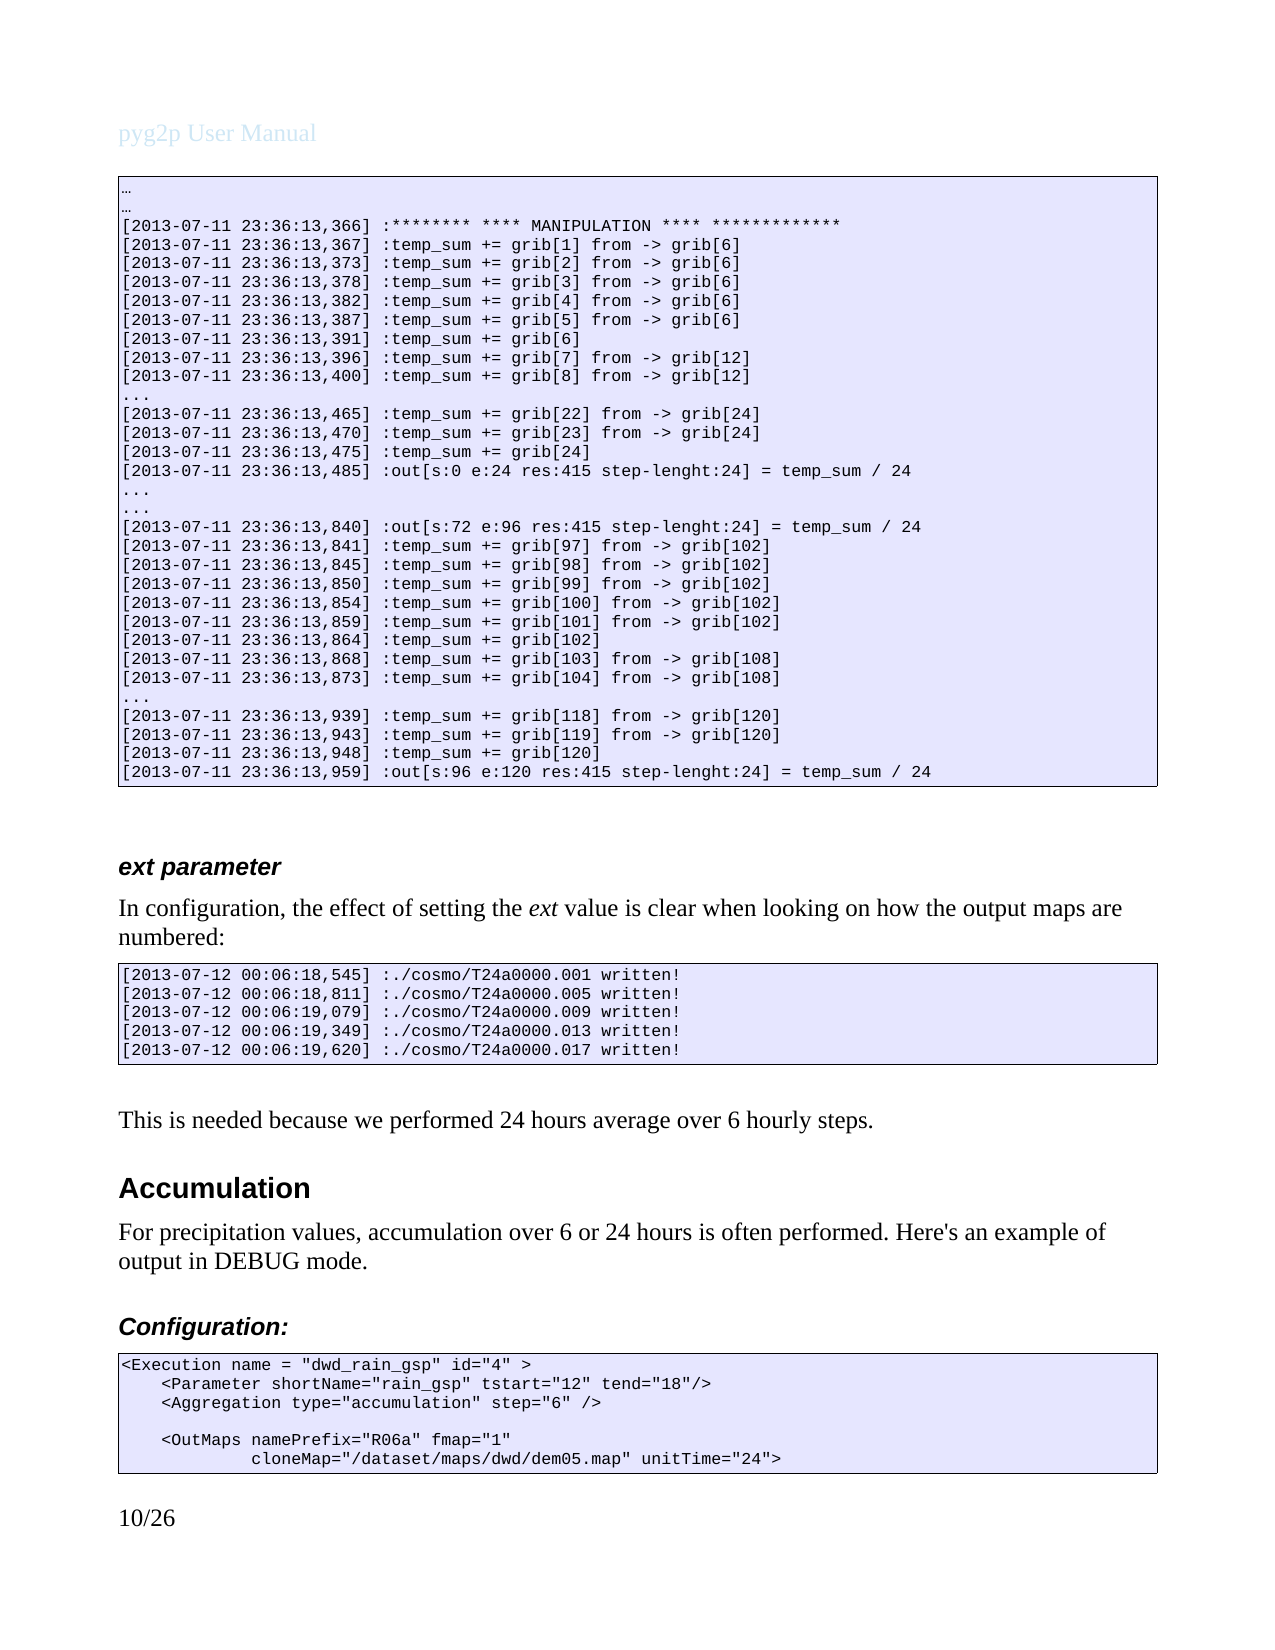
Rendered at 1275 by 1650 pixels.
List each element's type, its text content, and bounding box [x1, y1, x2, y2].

text [2013-07-11 23:36:13,841] :temp_sum += grib[97] from -> grib[102] [119, 534, 1157, 553]
text [2013-07-11 23:36:13,948] :temp_sum += grib[120] [119, 742, 1157, 761]
text [2013-07-11 23:36:13,873] :temp_sum += grib[104] from -> grib[108] [119, 667, 1157, 685]
text [2013-07-11 23:36:13,850] :temp_sum += grib[99] from -> grib[102] [119, 572, 1157, 591]
text … … [2013-07-11 23:36:13,366] :******** **** MANIPULATION **** ************* [119, 177, 1157, 233]
subtitle Configuration: [118, 1312, 1157, 1341]
text ... [119, 384, 1157, 403]
text <Parameter shortName="rain_gsp" tstart="12" tend="18"/> [119, 1372, 1157, 1391]
text [2013-07-11 23:36:13,859] :temp_sum += grib[101] from -> grib[102] [119, 610, 1157, 629]
text [2013-07-11 23:36:13,864] :temp_sum += grib[102] [119, 629, 1157, 648]
text [2013-07-11 23:36:13,396] :temp_sum += grib[7] from -> grib[12] [119, 346, 1157, 365]
text [2013-07-11 23:36:13,391] :temp_sum += grib[6] [119, 327, 1157, 346]
text [2013-07-12 00:06:18,545] :./cosmo/T24a0000.001 written! [119, 964, 1157, 982]
text This is needed because we performed 24 hours average over 6 hourly steps. [118, 1105, 1157, 1134]
text [2013-07-12 00:06:19,620] :./cosmo/T24a0000.017 written! [119, 1039, 1157, 1064]
text [2013-07-11 23:36:13,387] :temp_sum += grib[5] from -> grib[6] [119, 308, 1157, 327]
text [2013-07-11 23:36:13,868] :temp_sum += grib[103] from -> grib[108] [119, 648, 1157, 667]
text <Execution name = "dwd_rain_gsp" id="4" > [119, 1354, 1157, 1372]
text [2013-07-11 23:36:13,854] :temp_sum += grib[100] from -> grib[102] [119, 591, 1157, 610]
text ... [119, 685, 1157, 704]
text <OutMaps namePrefix="R06a" fmap="1" [119, 1429, 1157, 1448]
text [2013-07-11 23:36:13,470] :temp_sum += grib[23] from -> grib[24] [119, 421, 1157, 440]
text [2013-07-12 00:06:19,079] :./cosmo/T24a0000.009 written! [119, 1001, 1157, 1020]
text [2013-07-11 23:36:13,465] :temp_sum += grib[22] from -> grib[24] [119, 403, 1157, 421]
text In configuration, the effect of setting the ext value is clear when looking on how the output maps are numbered: [118, 893, 1157, 951]
text <Aggregation type="accumulation" step="6" /> [119, 1391, 1157, 1410]
text [2013-07-11 23:36:13,485] :out[s:0 e:24 res:415 step-lenght:24] = temp_sum / 24 [119, 459, 1157, 478]
text [2013-07-11 23:36:13,400] :temp_sum += grib[8] from -> grib[12] [119, 365, 1157, 384]
text [2013-07-12 00:06:18,811] :./cosmo/T24a0000.005 written! [119, 982, 1157, 1001]
subtitle Accumulation [118, 1171, 1157, 1205]
text ... [119, 497, 1157, 516]
text [2013-07-11 23:36:13,382] :temp_sum += grib[4] from -> grib[6] [119, 289, 1157, 308]
text [2013-07-11 23:36:13,943] :temp_sum += grib[119] from -> grib[120] [119, 723, 1157, 742]
subtitle ext parameter [118, 852, 1157, 881]
text For precipitation values, accumulation over 6 or 24 hours is often performed. Here's an example of output in DEBUG mode. [118, 1217, 1157, 1275]
text ... [119, 478, 1157, 497]
text [2013-07-11 23:36:13,939] :temp_sum += grib[118] from -> grib[120] [119, 704, 1157, 723]
text [2013-07-11 23:36:13,840] :out[s:72 e:96 res:415 step-lenght:24] = temp_sum / 24 [119, 516, 1157, 534]
text [2013-07-11 23:36:13,373] :temp_sum += grib[2] from -> grib[6] [119, 252, 1157, 271]
text [2013-07-11 23:36:13,959] :out[s:96 e:120 res:415 step-lenght:24] = temp_sum / 24 [119, 761, 1157, 786]
text cloneMap="/dataset/maps/dwd/dem05.map" unitTime="24"> [119, 1448, 1157, 1473]
text [2013-07-11 23:36:13,845] :temp_sum += grib[98] from -> grib[102] [119, 553, 1157, 572]
text [2013-07-11 23:36:13,378] :temp_sum += grib[3] from -> grib[6] [119, 271, 1157, 289]
text [2013-07-11 23:36:13,475] :temp_sum += grib[24] [119, 440, 1157, 459]
text [2013-07-11 23:36:13,367] :temp_sum += grib[1] from -> grib[6] [119, 233, 1157, 252]
text [2013-07-12 00:06:19,349] :./cosmo/T24a0000.013 written! [119, 1020, 1157, 1039]
